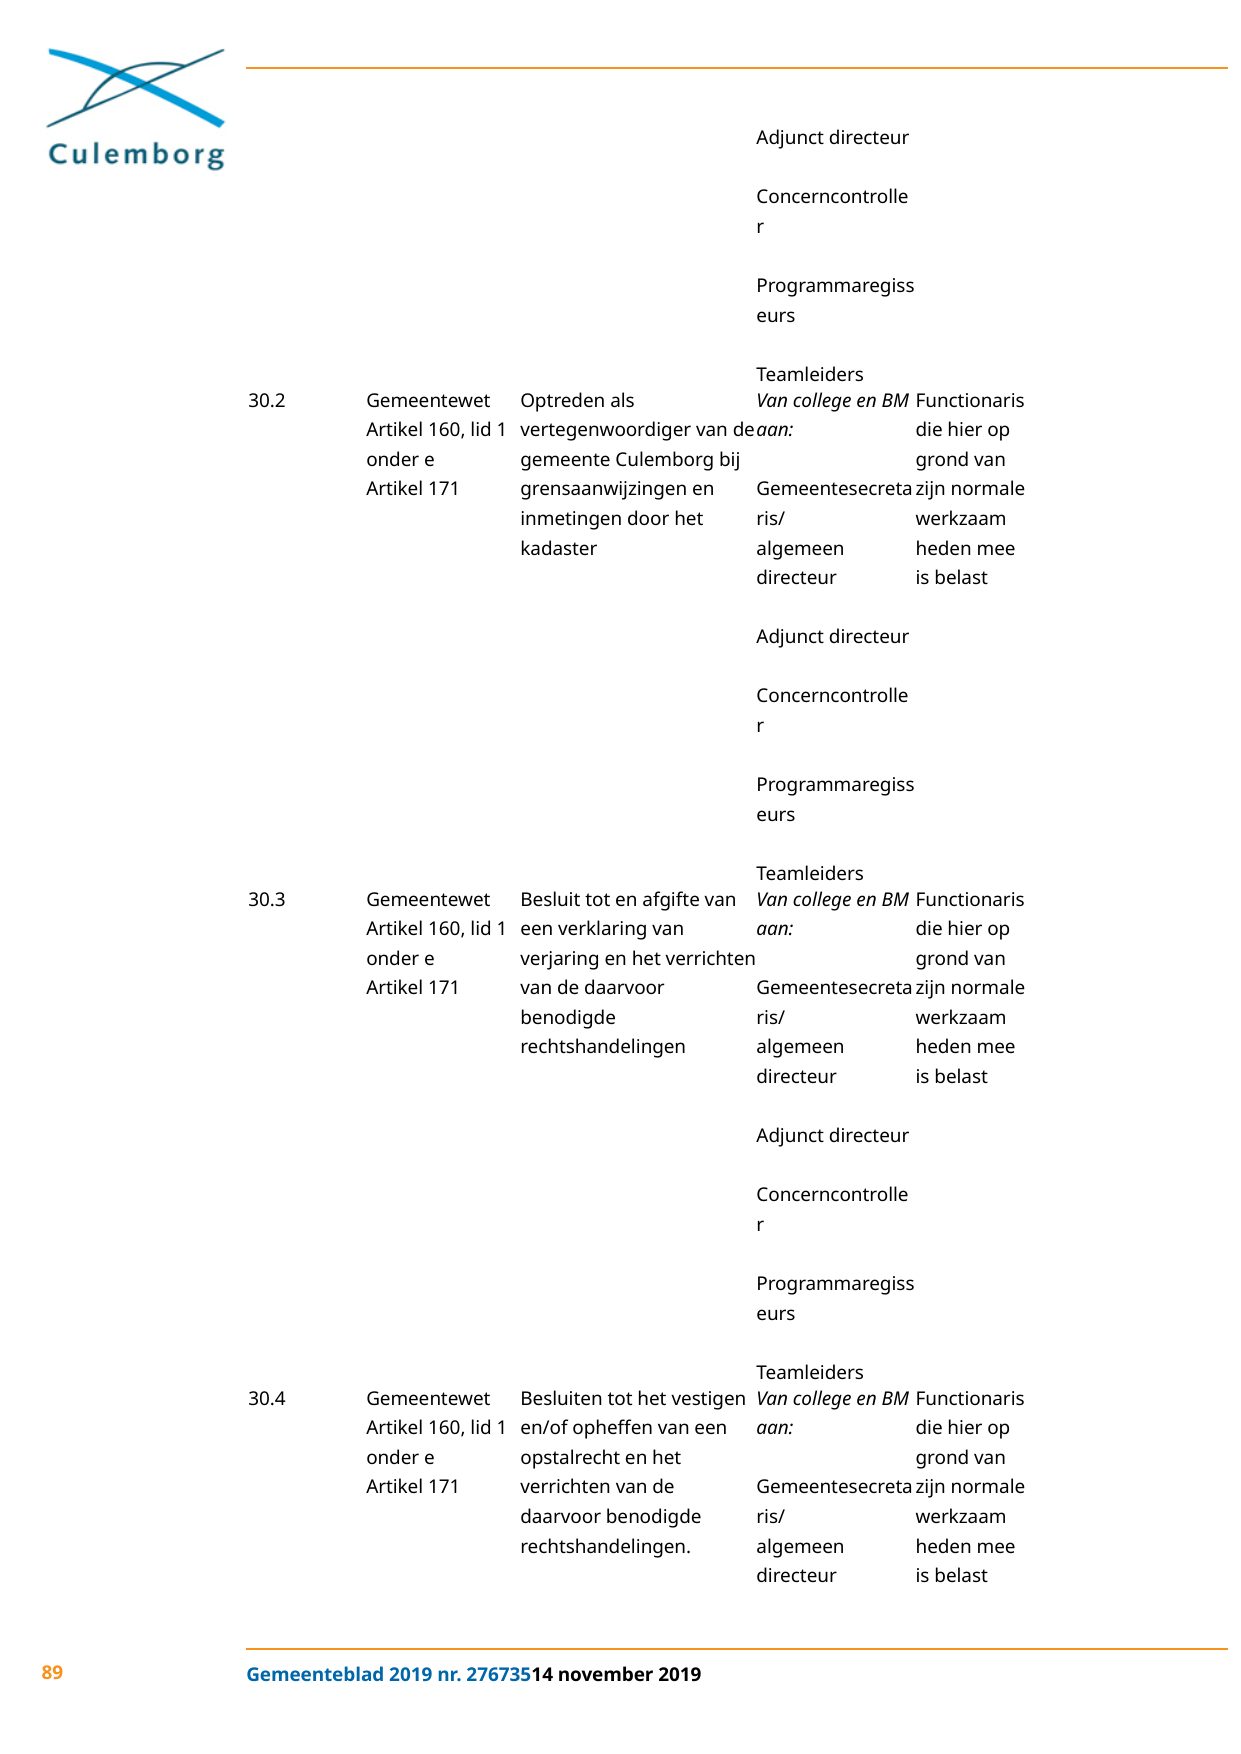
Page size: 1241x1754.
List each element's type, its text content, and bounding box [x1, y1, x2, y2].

table_cell Van college en BM aan: Gemeentesecretaris/ algemeen directeur Adjunct directeur Concerncontroller Programmaregisseurs Teamleiders [756, 886, 915, 1385]
table_cell Gemeentewet Artikel 160, lid 1 onder e Artikel 171 [366, 1385, 520, 1588]
table_cell Functionaris die hier op grond van zijn normale werkzaam heden mee is belast [915, 886, 1033, 1385]
table_cell Besluiten tot het vestigen en/of opheffen van een opstalrecht en het verrichten van de daarvoor benodigde rechtshandelingen. [520, 1385, 756, 1588]
table_cell Besluit tot en afgifte van een verklaring van verjaring en het verrichten van de daarvoor benodigde rechtshandelingen [520, 886, 756, 1385]
table_cell Gemeentewet Artikel 160, lid 1 onder e Artikel 171 [366, 886, 520, 1385]
picture [41, 47, 231, 172]
table_cell Functionaris die hier op grond van zijn normale werkzaam heden mee is belast [915, 1385, 1033, 1588]
table_cell [1034, 95, 1152, 387]
table_cell Adjunct directeur Concerncontroller Programmaregisseurs Teamleiders [756, 95, 915, 387]
table_cell Van college en BM aan: Gemeentesecretaris/ algemeen directeur [756, 1385, 915, 1588]
table_cell Van college en BM aan: Gemeentesecretaris/ algemeen directeur Adjunct directeur Concerncontroller Programmaregisseurs Teamleiders [756, 387, 915, 886]
table_cell [1034, 886, 1152, 1385]
table_cell [1034, 387, 1152, 886]
table_cell Functionaris die hier op grond van zijn normale werkzaam heden mee is belast [915, 387, 1033, 886]
table_cell [915, 95, 1033, 387]
table_cell Optreden als vertegenwoordiger van de gemeente Culemborg bij grensaanwijzingen en inmetingen door het kadaster [520, 387, 756, 886]
table_cell 30.2 [248, 387, 366, 886]
table_cell 30.4 [248, 1385, 366, 1588]
table_cell [520, 95, 756, 387]
table_cell [1034, 1385, 1152, 1588]
table_cell [248, 95, 366, 387]
table_cell Gemeentewet Artikel 160, lid 1 onder e Artikel 171 [366, 387, 520, 886]
table_cell 30.3 [248, 886, 366, 1385]
table_cell [366, 95, 520, 387]
